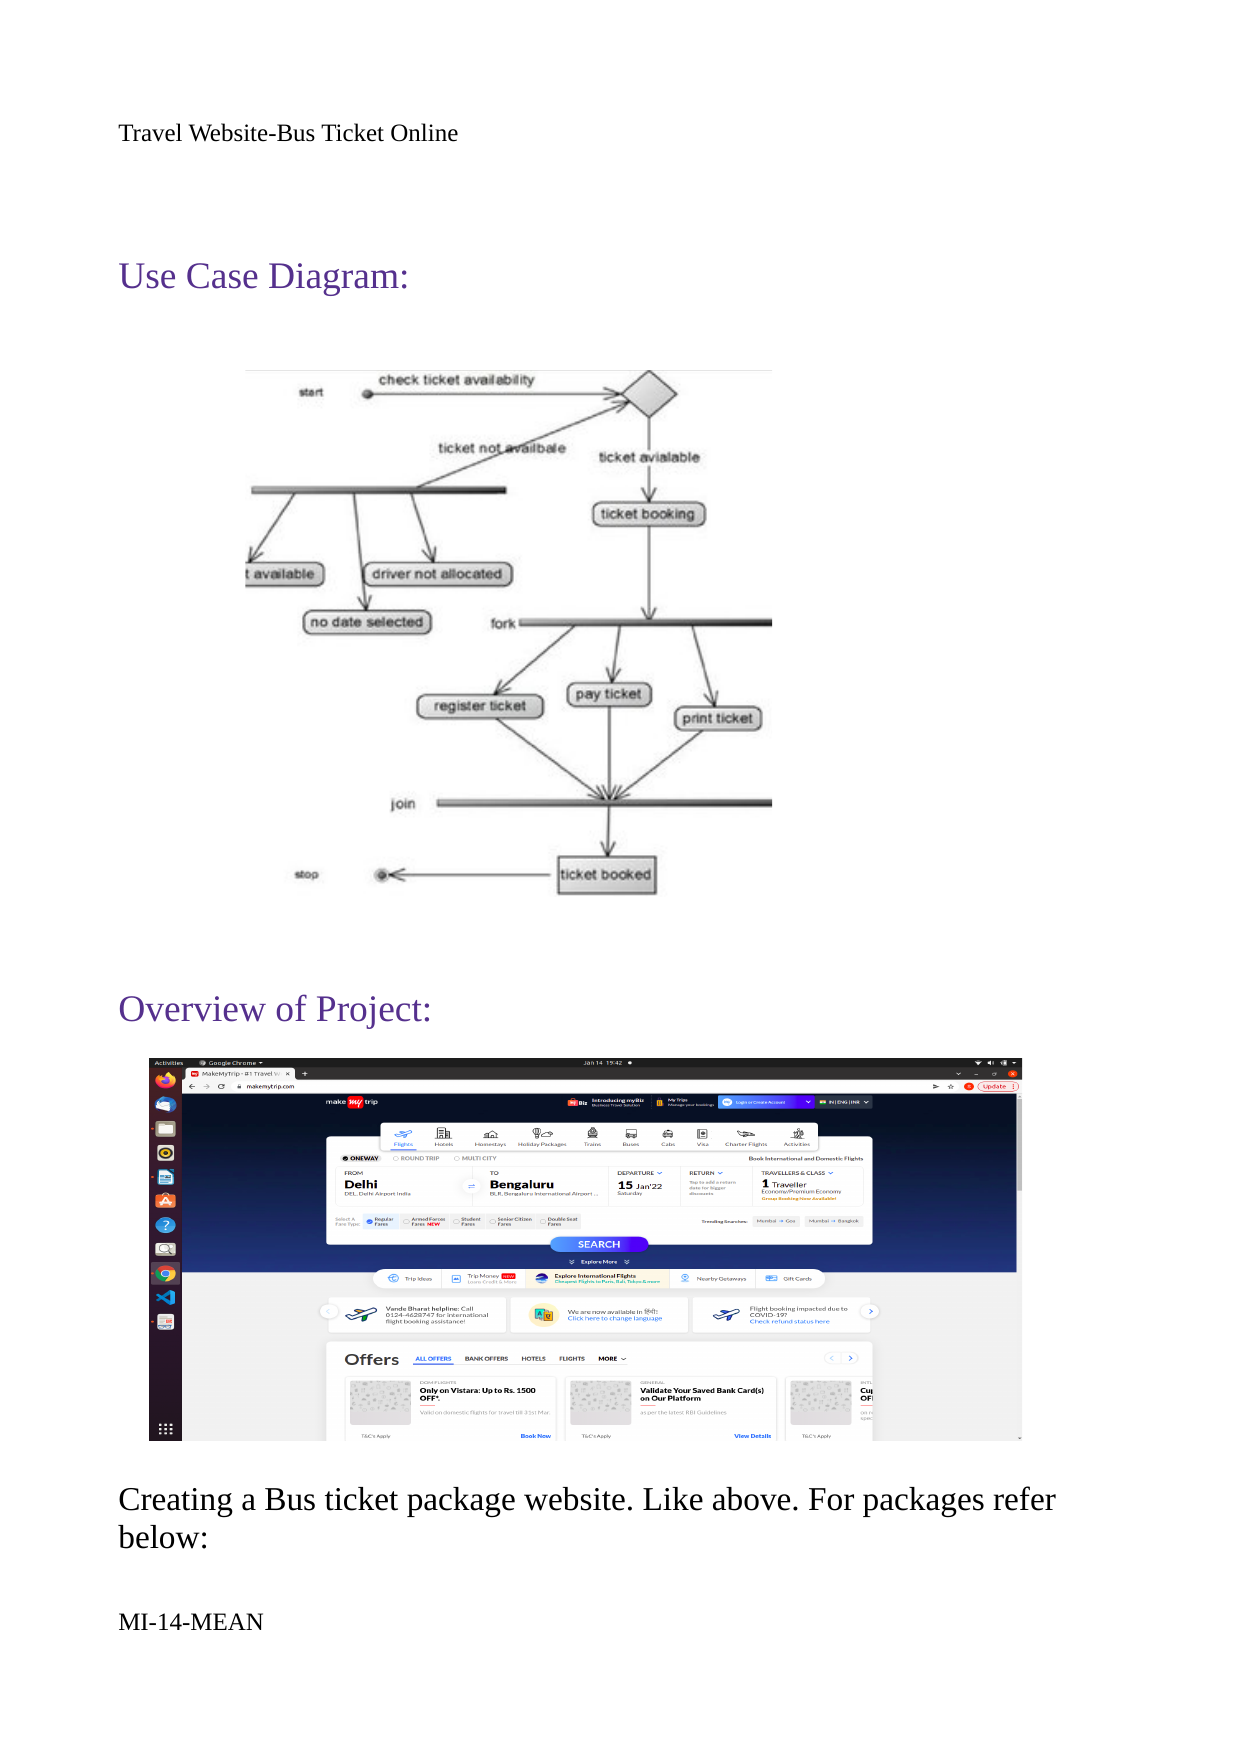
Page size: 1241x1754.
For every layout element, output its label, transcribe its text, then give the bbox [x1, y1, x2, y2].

text Creating a Bus ticket package website. Like above. For packages refer below: [118, 1479, 1122, 1556]
picture [149, 1058, 1023, 1441]
text Use Case Diagram: [118, 253, 1122, 296]
text Overview of Project: [118, 986, 1122, 1029]
picture [245, 370, 773, 897]
